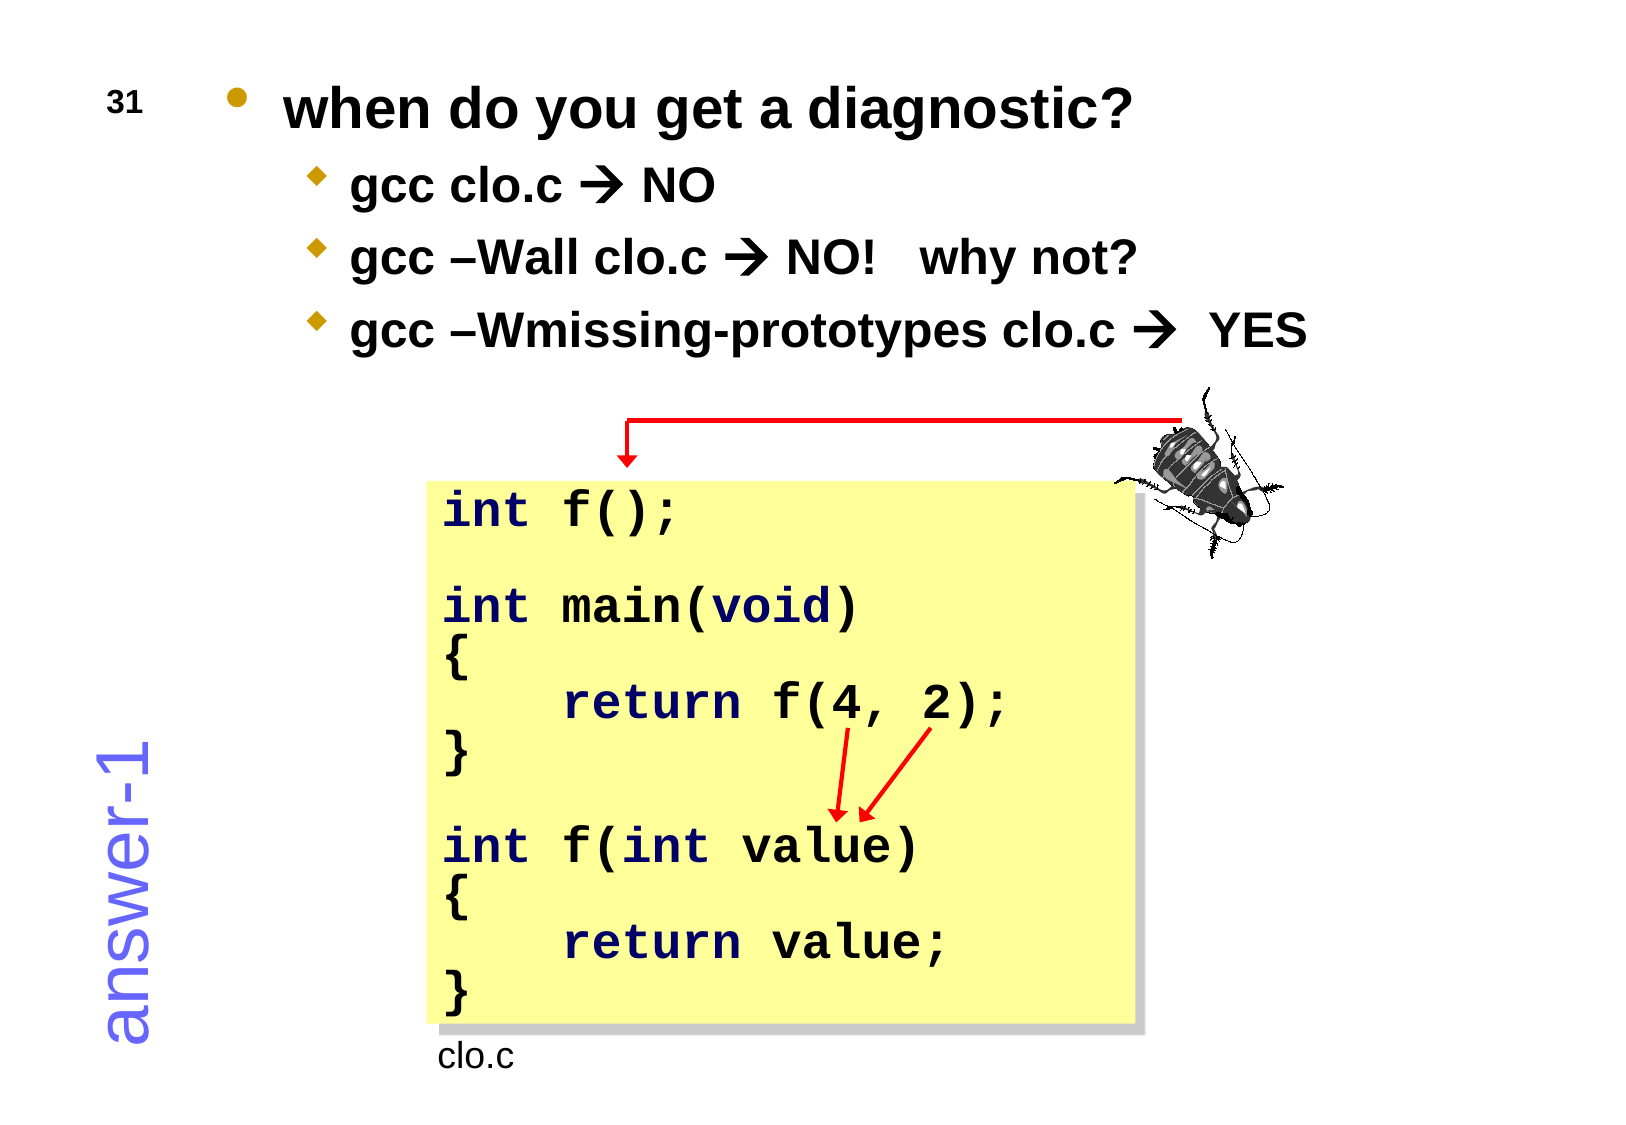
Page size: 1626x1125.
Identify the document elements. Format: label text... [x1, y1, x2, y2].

title answer-1 [50, 187, 188, 1063]
text_box [1204, 411, 1210, 418]
list when do you get a diagnostic? gcc clo.c  NO gcc –Wall clo.c  NO! why not? gcc –Wmissing-prototypes clo.c  YES [212, 62, 1550, 1063]
text_box [1154, 427, 1251, 524]
text_box clo.c [422, 1023, 683, 1084]
text_box [1206, 418, 1213, 429]
text_box [1242, 486, 1264, 495]
text_box [1149, 483, 1157, 489]
text_box [1211, 517, 1221, 541]
text_box int f(); int main(void) { return f(4, 2); } int f(int value) { return value; } [426, 480, 1136, 1024]
text_box [1140, 478, 1149, 485]
